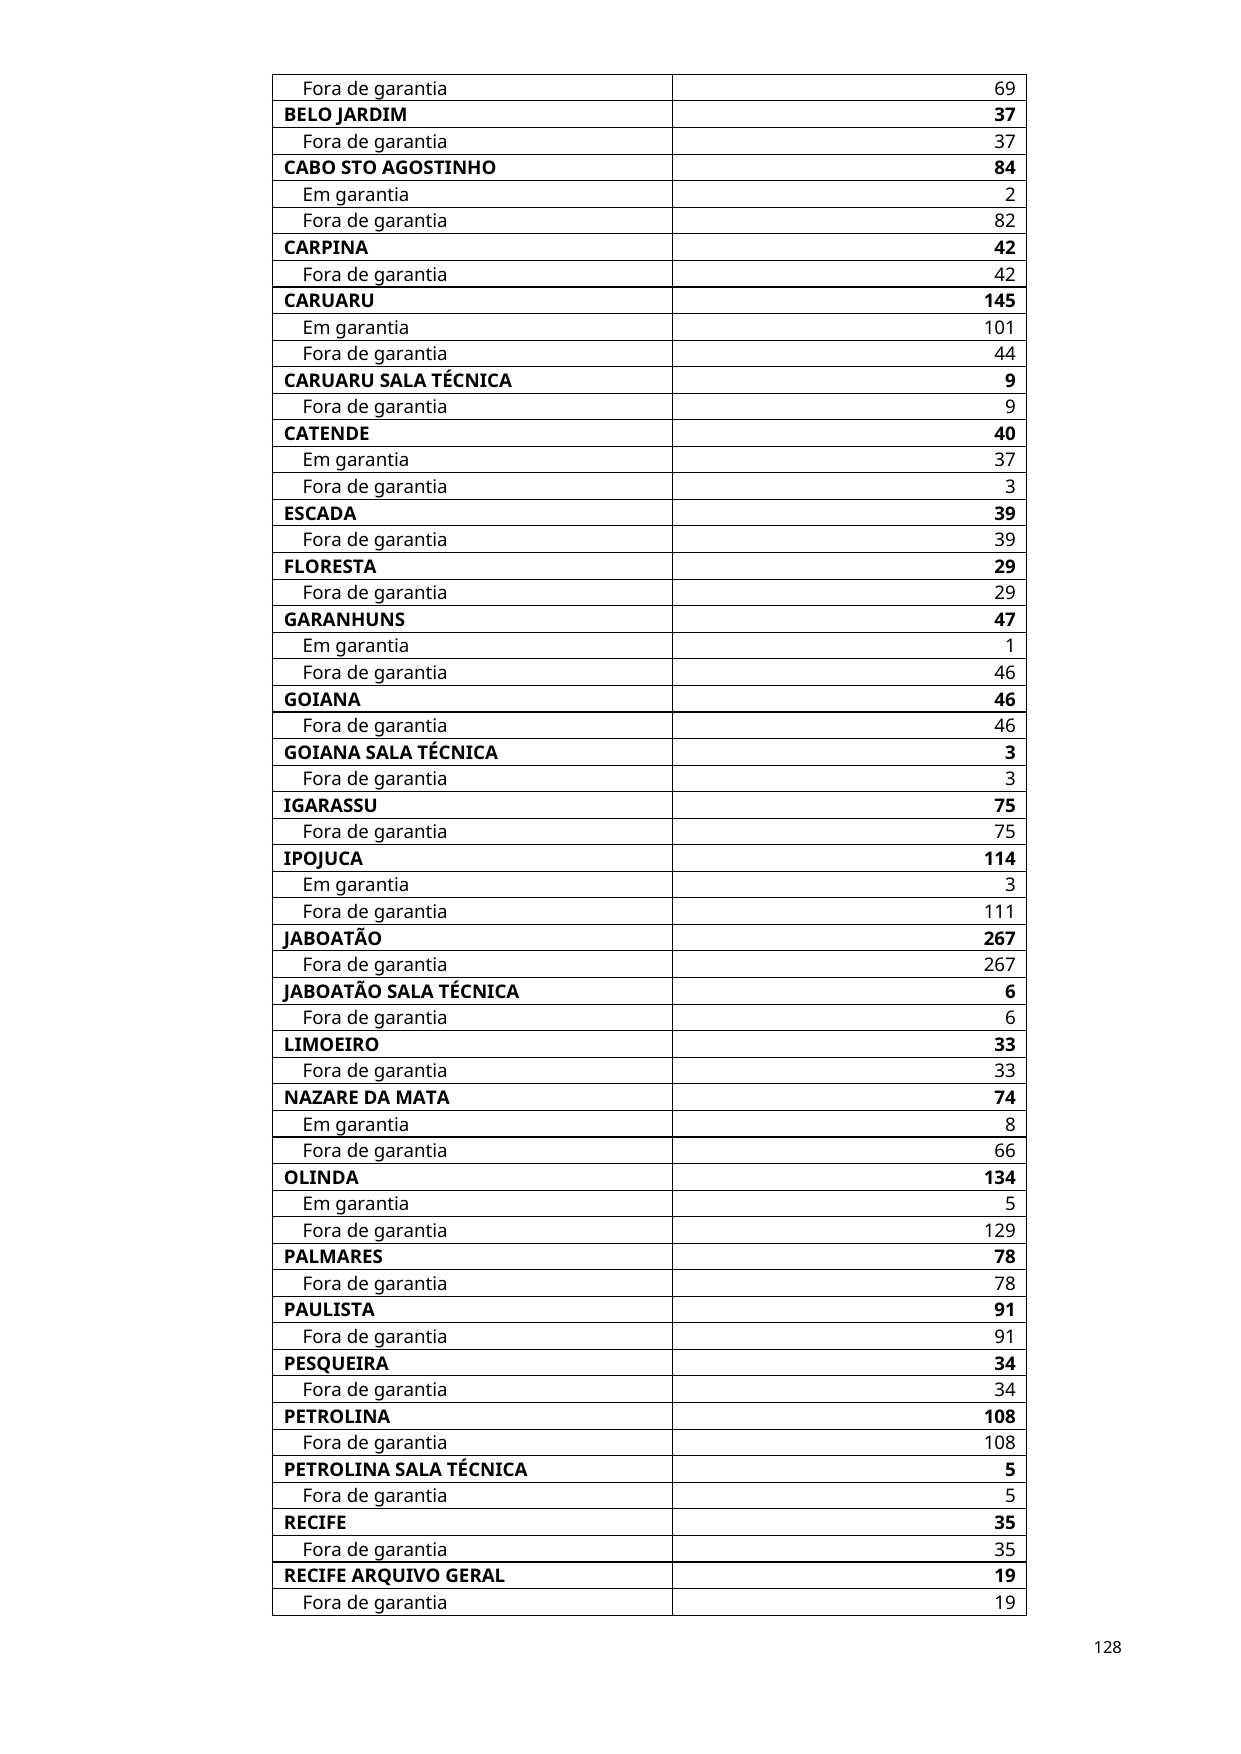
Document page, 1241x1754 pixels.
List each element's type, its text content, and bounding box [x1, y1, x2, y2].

table_cell 3 [673, 872, 1026, 897]
table_cell JABOATÃO SALA TÉCNICA [273, 978, 672, 1003]
table_cell GOIANA SALA TÉCNICA [273, 739, 672, 764]
table_cell 5 [673, 1191, 1026, 1216]
table_cell 37 [673, 447, 1026, 472]
table_cell 33 [673, 1058, 1026, 1083]
table_cell 134 [673, 1164, 1026, 1189]
table_cell Fora de garantia [273, 766, 672, 791]
table_cell 108 [673, 1430, 1026, 1455]
table_cell Fora de garantia [273, 1589, 672, 1614]
table_cell 69 [673, 75, 1026, 100]
table_cell Fora de garantia [273, 819, 672, 844]
table_cell 29 [673, 553, 1026, 578]
table_cell BELO JARDIM [273, 101, 672, 127]
table_cell 35 [673, 1509, 1026, 1535]
table_cell PETROLINA [273, 1403, 672, 1428]
table_cell Fora de garantia [273, 951, 672, 977]
table_cell 91 [673, 1323, 1026, 1349]
table_cell Fora de garantia [273, 526, 672, 552]
table_cell 3 [673, 473, 1026, 499]
table_cell 42 [673, 261, 1026, 286]
table_cell Em garantia [273, 314, 672, 339]
table_cell 39 [673, 526, 1026, 552]
table_cell GARANHUNS [273, 606, 672, 632]
table_cell 111 [673, 898, 1026, 924]
table_cell 46 [673, 659, 1026, 685]
table_cell ESCADA [273, 500, 672, 525]
table_cell 114 [673, 845, 1026, 871]
table_cell Fora de garantia [273, 1376, 672, 1402]
table_cell 3 [673, 766, 1026, 791]
table_cell CATENDE [273, 420, 672, 446]
table_cell 6 [673, 978, 1026, 1003]
table_cell 40 [673, 420, 1026, 446]
table_cell 91 [673, 1297, 1026, 1322]
table_cell Fora de garantia [273, 128, 672, 153]
table_cell Fora de garantia [273, 898, 672, 924]
table_cell 46 [673, 686, 1026, 711]
table_cell PESQUEIRA [273, 1350, 672, 1375]
table_cell 34 [673, 1350, 1026, 1375]
table_cell 129 [673, 1217, 1026, 1243]
table_cell LIMOEIRO [273, 1031, 672, 1057]
table_cell JABOATÃO [273, 925, 672, 950]
table_cell 39 [673, 500, 1026, 525]
table_cell 34 [673, 1376, 1026, 1402]
table_cell RECIFE ARQUIVO GERAL [273, 1563, 672, 1588]
table_cell Em garantia [273, 181, 672, 207]
table_cell Em garantia [273, 633, 672, 658]
table_cell Fora de garantia [273, 1217, 672, 1243]
table_cell Fora de garantia [273, 75, 672, 100]
table_cell Fora de garantia [273, 1270, 672, 1296]
table_cell Fora de garantia [273, 1323, 672, 1349]
table_cell 5 [673, 1456, 1026, 1482]
table_cell CARUARU SALA TÉCNICA [273, 367, 672, 393]
table_cell 145 [673, 288, 1026, 313]
table_cell 9 [673, 394, 1026, 419]
table_cell GOIANA [273, 686, 672, 711]
table_cell 8 [673, 1111, 1026, 1136]
table_cell Fora de garantia [273, 1058, 672, 1083]
table_cell Em garantia [273, 872, 672, 897]
table_cell Fora de garantia [273, 341, 672, 366]
table_cell Fora de garantia [273, 1483, 672, 1508]
table_cell NAZARE DA MATA [273, 1084, 672, 1110]
table_cell 78 [673, 1244, 1026, 1269]
table_cell 44 [673, 341, 1026, 366]
table_cell Em garantia [273, 1111, 672, 1136]
table_cell 3 [673, 739, 1026, 764]
table_cell 19 [673, 1589, 1026, 1614]
table_cell 35 [673, 1536, 1026, 1561]
table_cell 37 [673, 101, 1026, 127]
table_cell 108 [673, 1403, 1026, 1428]
table_cell 267 [673, 925, 1026, 950]
table_cell 66 [673, 1138, 1026, 1163]
table_cell 33 [673, 1031, 1026, 1057]
table_cell 47 [673, 606, 1026, 632]
table_cell Em garantia [273, 1191, 672, 1216]
table_cell IPOJUCA [273, 845, 672, 871]
table_cell Fora de garantia [273, 659, 672, 685]
table_cell IGARASSU [273, 792, 672, 818]
table_cell 267 [673, 951, 1026, 977]
table_cell 9 [673, 367, 1026, 393]
table_cell CABO STO AGOSTINHO [273, 155, 672, 180]
table_cell 42 [673, 234, 1026, 260]
table_cell 5 [673, 1483, 1026, 1508]
table_cell 74 [673, 1084, 1026, 1110]
table_cell Fora de garantia [273, 713, 672, 738]
table_cell 29 [673, 580, 1026, 605]
table_cell Fora de garantia [273, 261, 672, 286]
table_cell 1 [673, 633, 1026, 658]
table_cell 37 [673, 128, 1026, 153]
table_cell Fora de garantia [273, 208, 672, 233]
table_cell 75 [673, 792, 1026, 818]
table_cell Fora de garantia [273, 1005, 672, 1030]
table_cell CARPINA [273, 234, 672, 260]
table_cell Fora de garantia [273, 1138, 672, 1163]
table_cell OLINDA [273, 1164, 672, 1189]
table_cell 82 [673, 208, 1026, 233]
table_cell Fora de garantia [273, 473, 672, 499]
table_cell 75 [673, 819, 1026, 844]
table_cell Fora de garantia [273, 580, 672, 605]
table_cell Fora de garantia [273, 1536, 672, 1561]
table_cell Fora de garantia [273, 1430, 672, 1455]
table_cell 6 [673, 1005, 1026, 1030]
table_cell Em garantia [273, 447, 672, 472]
table_cell PAULISTA [273, 1297, 672, 1322]
table_cell FLORESTA [273, 553, 672, 578]
table_cell 84 [673, 155, 1026, 180]
table_cell 101 [673, 314, 1026, 339]
table_cell 78 [673, 1270, 1026, 1296]
table_cell 2 [673, 181, 1026, 207]
table_cell Fora de garantia [273, 394, 672, 419]
table_cell CARUARU [273, 288, 672, 313]
table_cell RECIFE [273, 1509, 672, 1535]
table_cell 19 [673, 1563, 1026, 1588]
table_cell PALMARES [273, 1244, 672, 1269]
table_cell PETROLINA SALA TÉCNICA [273, 1456, 672, 1482]
table_cell 46 [673, 713, 1026, 738]
